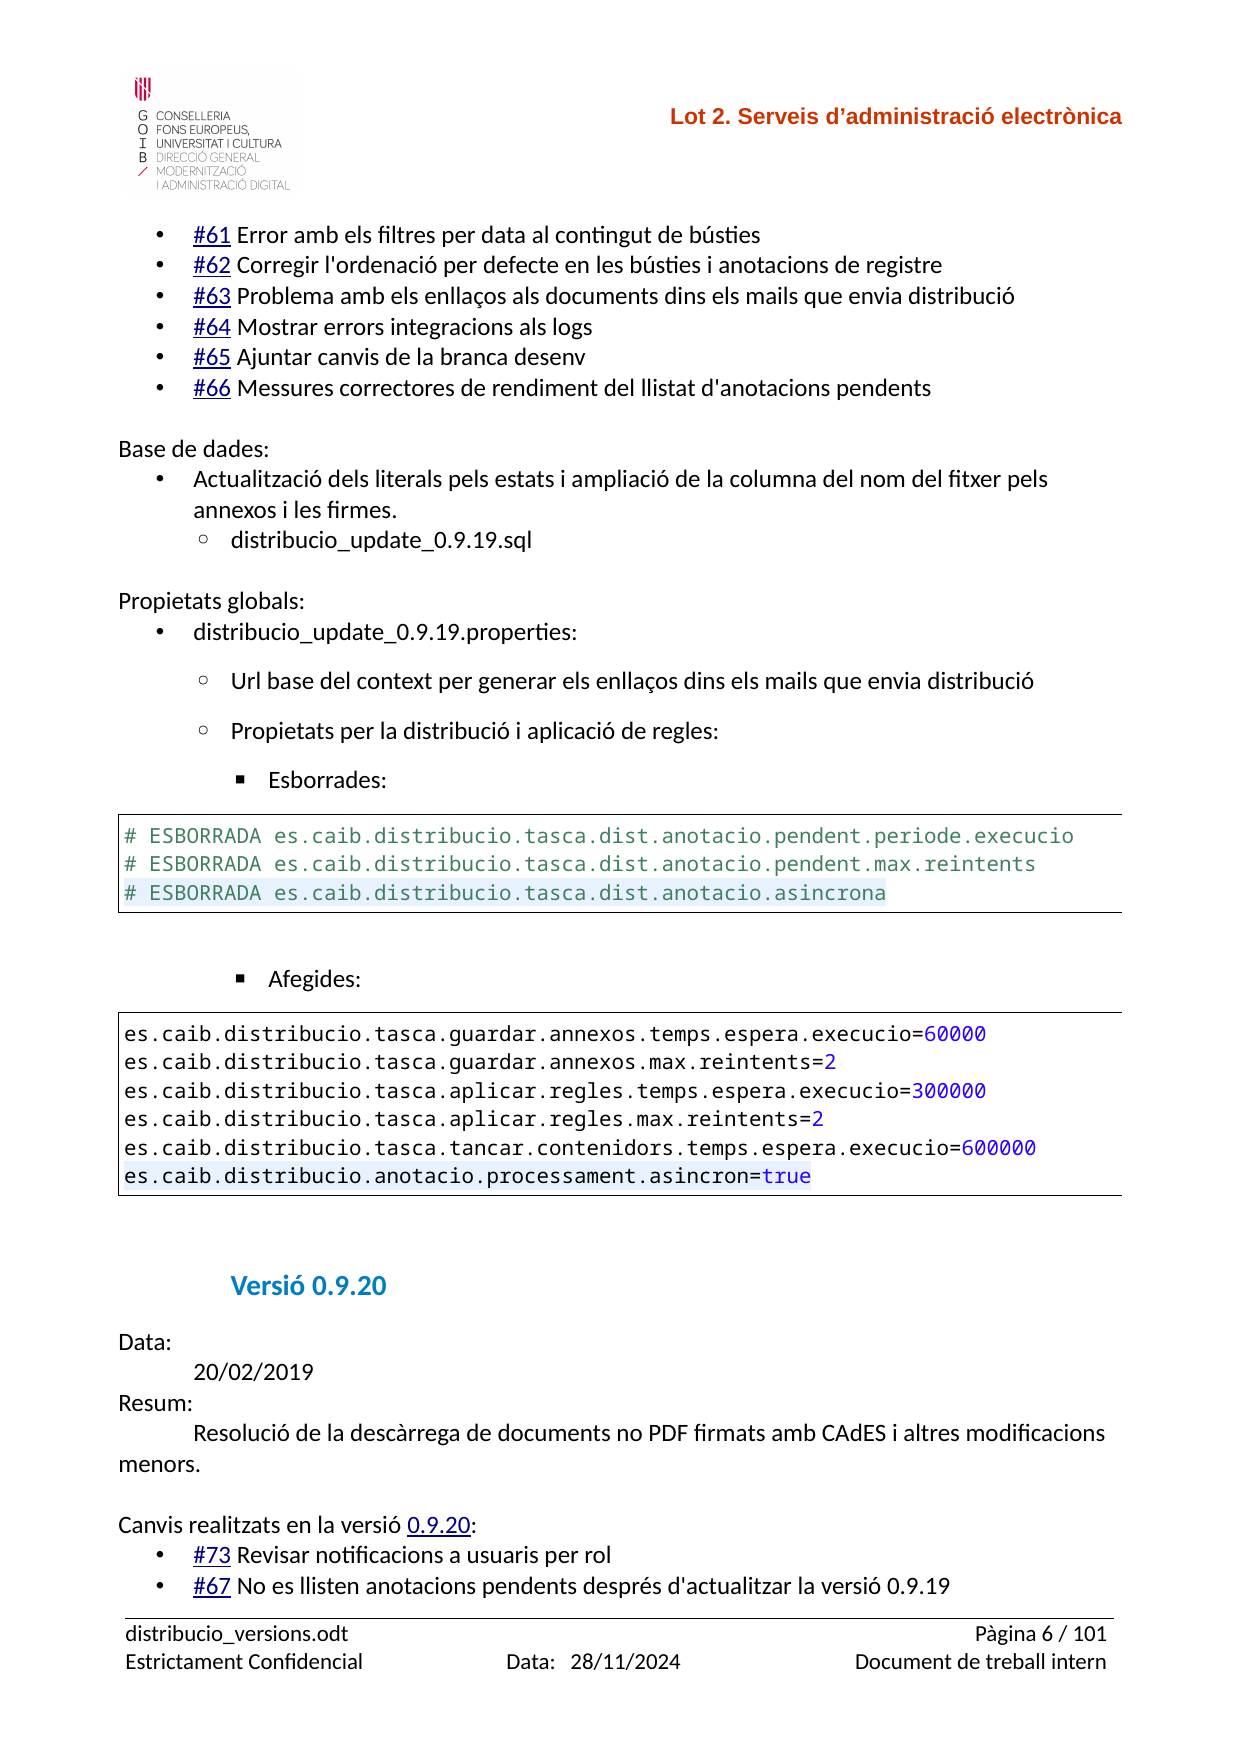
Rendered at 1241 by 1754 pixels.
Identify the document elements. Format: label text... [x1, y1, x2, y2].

list #62 Corregir l'ordenació per defecte en les bústies i anotacions de registre [156, 250, 1122, 280]
text 20/02/2019 [118, 1356, 1122, 1387]
picture [126, 70, 299, 197]
text Canvis realitzats en la versió 0.9.20: [118, 1509, 1122, 1539]
subtitle Versió 0.9.20 [153, 1267, 1122, 1302]
list Url base del context per generar els enllaços dins els mails que envia distribució [193, 666, 1122, 696]
text Resolució de la descàrrega de documents no PDF firmats amb CAdES i altres modificacions menors. [118, 1417, 1122, 1478]
list Propietats per la distribució i aplicació de regles: [193, 715, 1122, 746]
list #65 Ajuntar canvis de la branca desenv [156, 341, 1122, 372]
table_header es.caib.distribucio.tasca.guardar.annexos.temps.espera.execucio=60000 es.caib.distribucio.tasca.guardar.annexos.max.reintents=2 es.caib.distribucio.tasca.aplicar.regles.temps.espera.execucio=300000 es.caib.distribucio.tasca.aplicar.regles.max.reintents=2 es.caib.distribucio.tasca.tancar.contenidors.temps.espera.execucio=600000 es.caib.distribucio.anotacio.processament.asincron=true [119, 1013, 1122, 1195]
list #61 Error amb els filtres per data al contingut de bústies [156, 219, 1122, 250]
list #67 No es llisten anotacions pendents després d'actualitzar la versió 0.9.19 [156, 1570, 1122, 1601]
list #66 Messures correctores de rendiment del llistat d'anotacions pendents [156, 372, 1122, 402]
list Actualització dels literals pels estats i ampliació de la columna del nom del fitxer pels annexos i les firmes. [156, 463, 1122, 524]
list Afegides: [231, 963, 1122, 993]
text Resum: [118, 1387, 1122, 1417]
text Base de dades: [118, 433, 1122, 463]
list #64 Mostrar errors integracions als logs [156, 311, 1122, 341]
list Esborrades: [231, 765, 1122, 795]
list #73 Revisar notificacions a usuaris per rol [156, 1539, 1122, 1570]
text Data: [118, 1326, 1122, 1356]
text Propietats globals: [118, 585, 1122, 616]
list #63 Problema amb els enllaços als documents dins els mails que envia distribució [156, 280, 1122, 311]
list distribucio_update_0.9.19.sql [193, 524, 1122, 555]
list distribucio_update_0.9.19.properties: [156, 616, 1122, 646]
table_header # ESBORRADA es.caib.distribucio.tasca.dist.anotacio.pendent.periode.execucio # ESBORRADA es.caib.distribucio.tasca.dist.anotacio.pendent.max.reintents # ESBORRADA es.caib.distribucio.tasca.dist.anotacio.asincrona [119, 815, 1122, 912]
